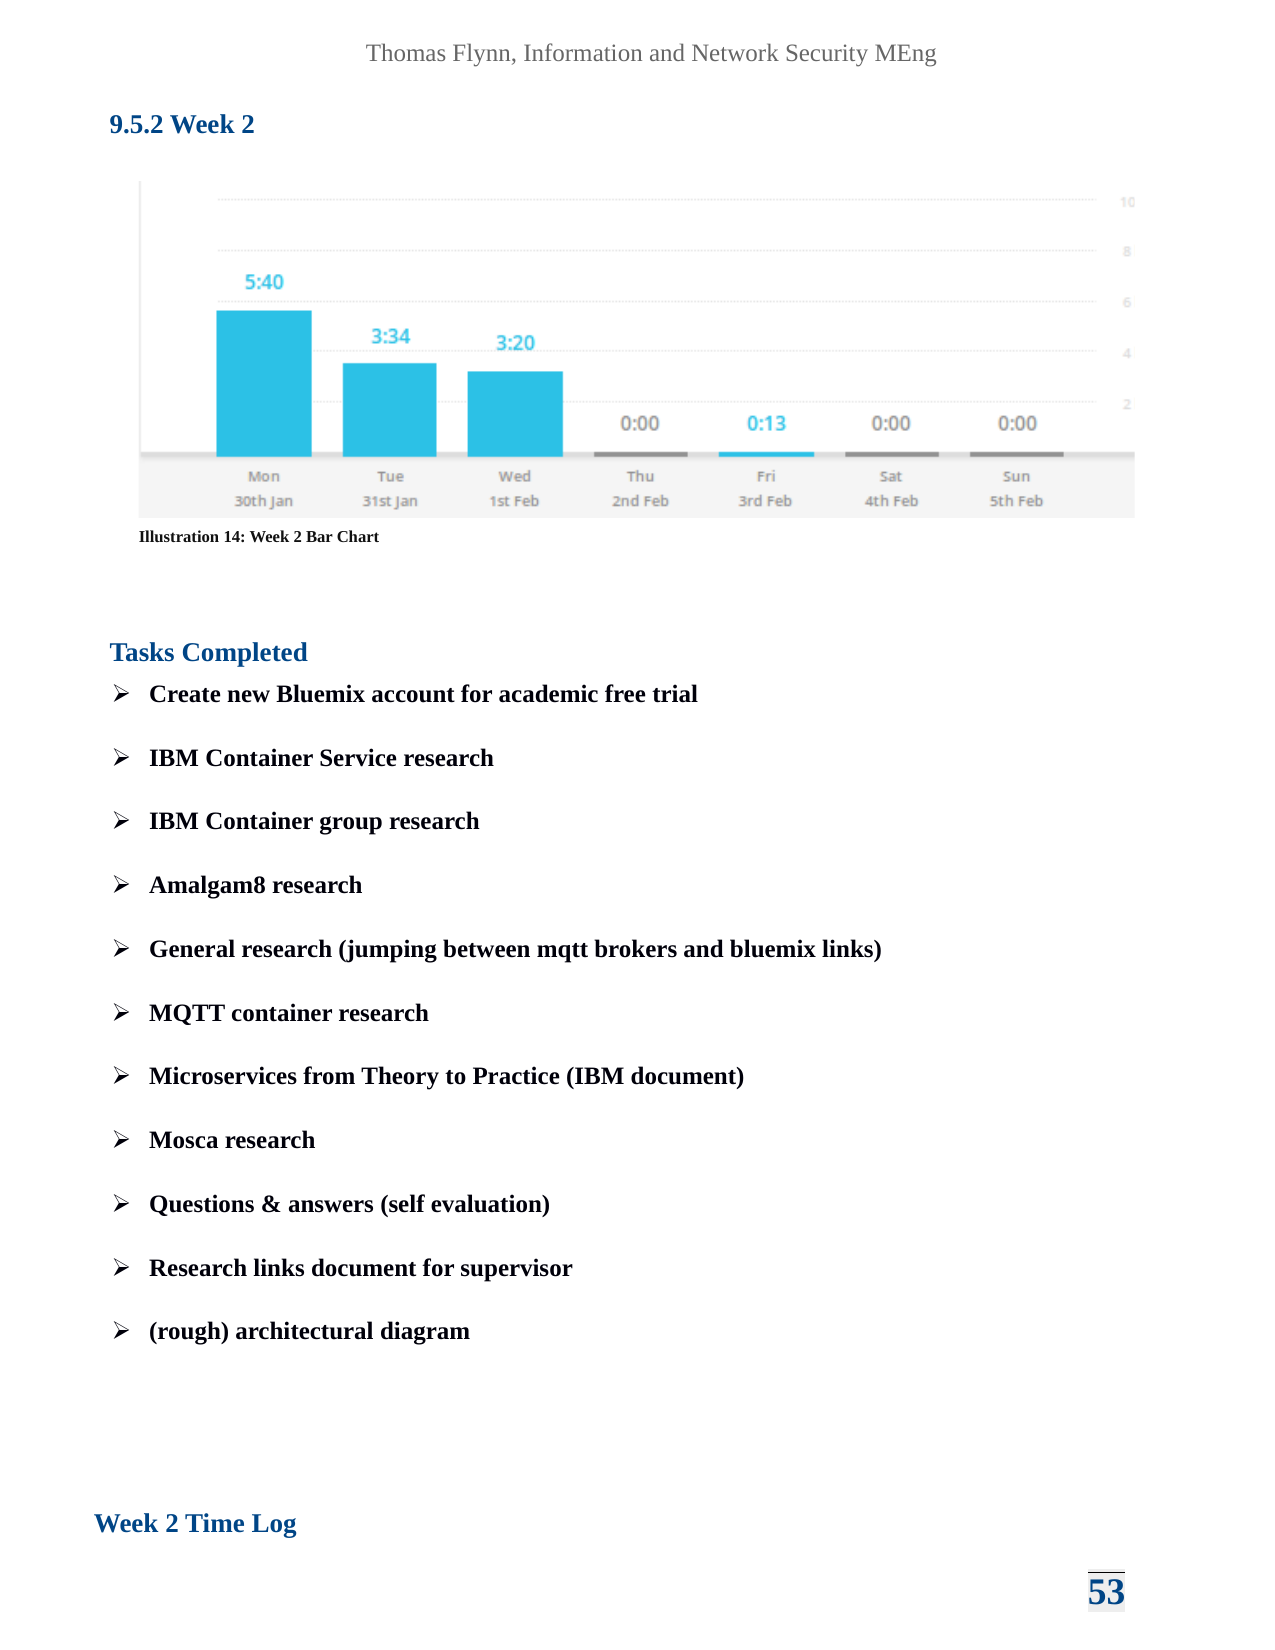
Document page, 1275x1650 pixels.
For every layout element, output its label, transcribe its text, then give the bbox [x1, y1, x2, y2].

text Illustration 14: Week 2 Bar Chart [138, 518, 1135, 546]
list Mosca research [111, 1125, 1125, 1154]
list Research links document for supervisor [111, 1253, 1125, 1281]
list Questions & answers (self evaluation) [111, 1189, 1125, 1218]
list (rough) architectural diagram [111, 1316, 1125, 1345]
picture [138, 181, 1135, 518]
subtitle 9.5.2 Week 2 [109, 108, 1125, 139]
subtitle Tasks Completed [109, 636, 1125, 667]
list Create new Bluemix account for academic free trial [111, 679, 1125, 708]
list MQTT container research [111, 998, 1125, 1026]
list IBM Container Service research [111, 743, 1125, 771]
subtitle Week 2 Time Log [74, 1508, 1125, 1539]
list IBM Container group research [111, 806, 1125, 835]
list Amalgam8 research [111, 870, 1125, 899]
list General research (jumping between mqtt brokers and bluemix links) [111, 934, 1125, 963]
list Microservices from Theory to Practice (IBM document) [111, 1061, 1125, 1090]
